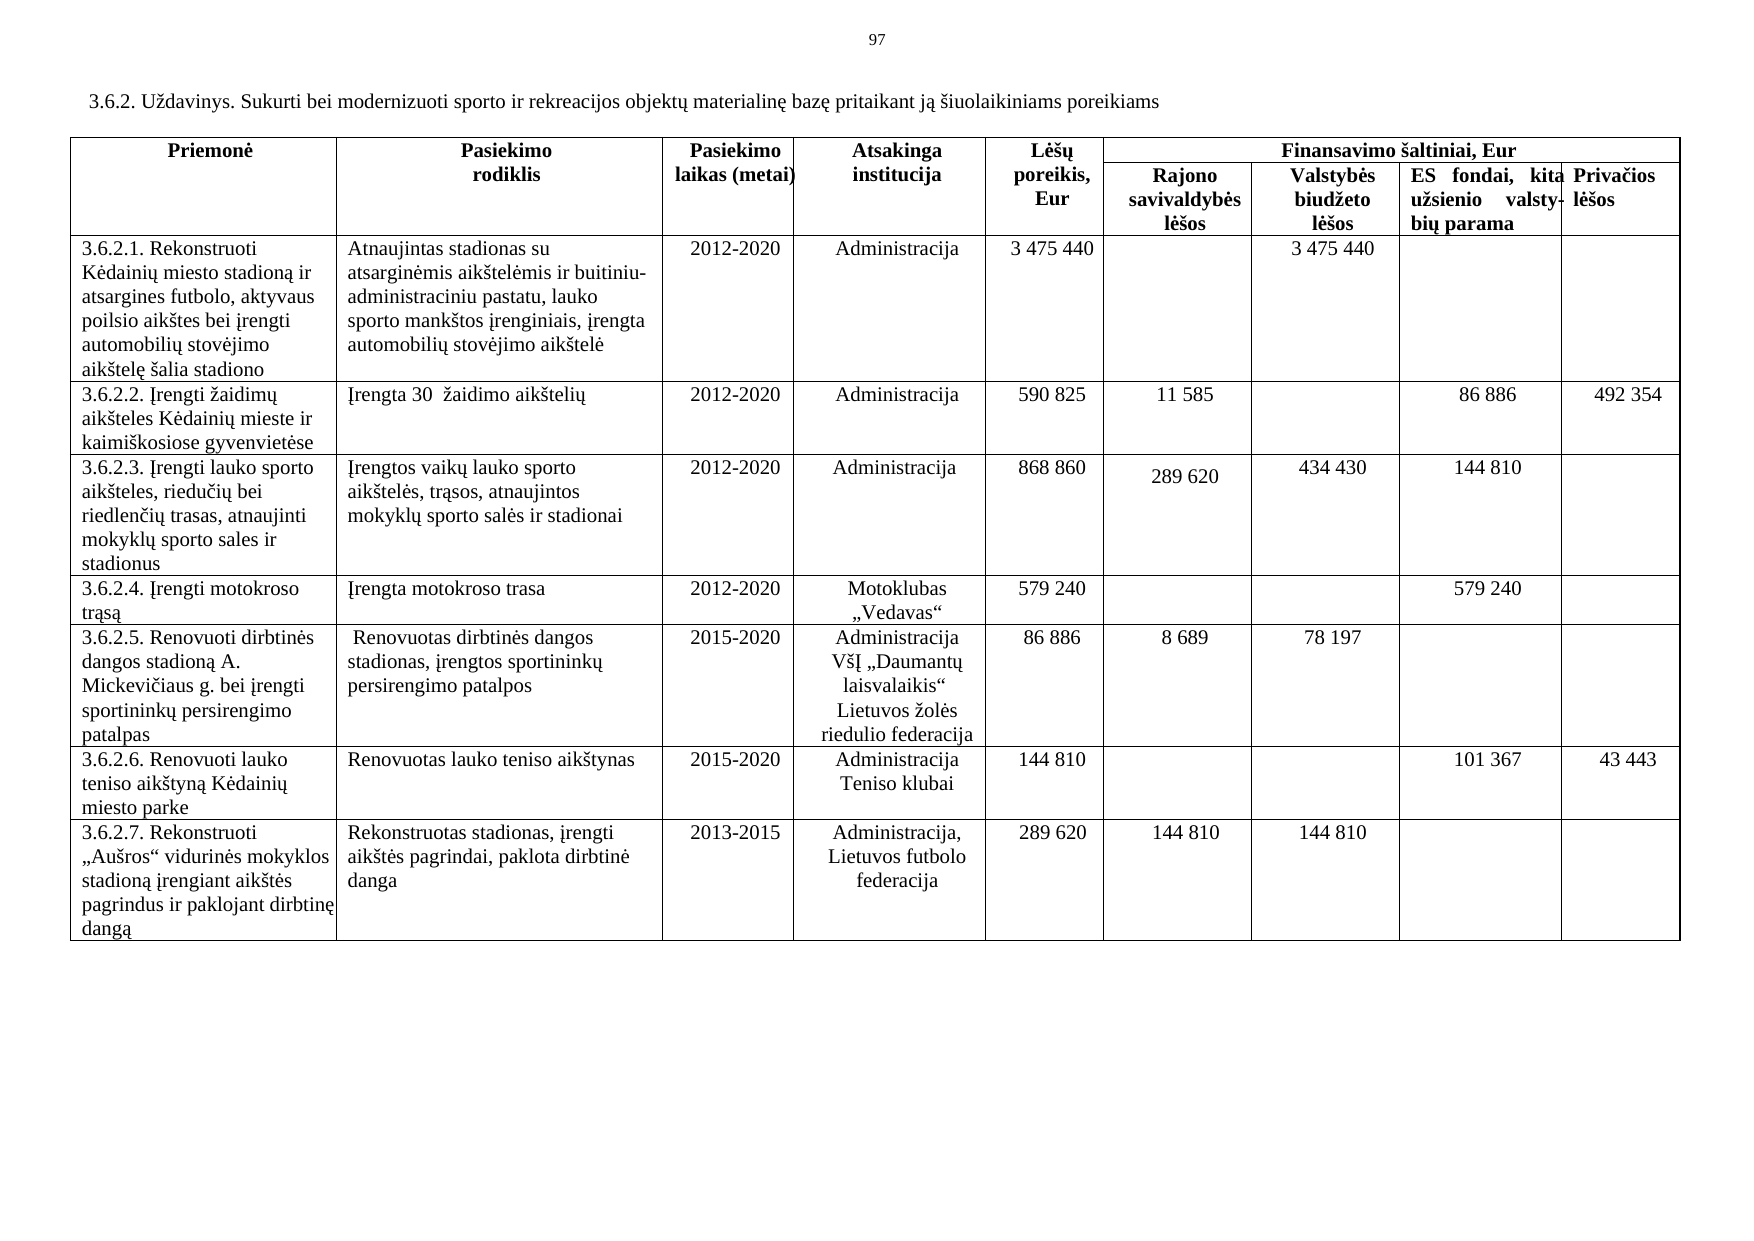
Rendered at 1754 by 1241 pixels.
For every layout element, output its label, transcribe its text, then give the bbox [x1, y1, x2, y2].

table_cell 289 620 [1104, 455, 1251, 575]
table_cell Administracija Teniso klubai [794, 747, 985, 819]
table_cell Administracija VšĮ „Daumantų laisvalaikis“ Lietuvos žolės riedulio federacija [794, 625, 985, 746]
table_cell ES fondai, kita užsienio valsty-bių parama [1400, 163, 1561, 235]
table_cell 11 585 [1104, 382, 1251, 454]
table_cell [1252, 576, 1399, 624]
table_cell 43 443 [1562, 747, 1679, 819]
table_cell 3.6.2.4. Įrengti motokroso trąsą [71, 576, 336, 624]
table_cell Privačios lėšos [1562, 163, 1679, 235]
table_header Pasiekimo rodiklis [337, 138, 662, 235]
table_cell [1400, 625, 1561, 746]
table_cell Rajono savivaldybės lėšos [1104, 163, 1251, 235]
table_header Lėšų poreikis, Eur [986, 138, 1103, 235]
table_cell Įrengta 30 žaidimo aikštelių [337, 382, 662, 454]
table_cell Renovuotas dirbtinės dangos stadionas, įrengtos sportininkų persirengimo patalpos [337, 625, 662, 746]
table_cell 3.6.2.3. Įrengti lauko sporto aikšteles, riedučių bei riedlenčių trasas, atnaujinti mokyklų sporto sales ir stadionus [71, 455, 336, 575]
table_cell 144 810 [1252, 820, 1399, 940]
table_cell 3 475 440 [986, 236, 1103, 381]
table_cell Administracija [794, 236, 985, 381]
table_cell 579 240 [1400, 576, 1561, 624]
text 3.6.2. Uždavinys. Sukurti bei modernizuoti sporto ir rekreacijos objektų materialinę bazę pritaikant ją šiuolaikiniams poreikiams [89, 89, 1665, 113]
table_cell 289 620 [986, 820, 1103, 940]
table_cell Valstybės biudžeto lėšos [1252, 163, 1399, 235]
table_cell [1562, 455, 1679, 575]
table_cell 144 810 [986, 747, 1103, 819]
table_cell 2012-2020 [663, 236, 793, 381]
table_cell 144 810 [1400, 455, 1561, 575]
table_cell [1400, 820, 1561, 940]
table_cell [1400, 236, 1561, 381]
table_cell Įrengtos vaikų lauko sporto aikštelės, trąsos, atnaujintos mokyklų sporto salės ir stadionai [337, 455, 662, 575]
table_cell 2013-2015 [663, 820, 793, 940]
table_cell 2012-2020 [663, 382, 793, 454]
table_cell [1562, 625, 1679, 746]
table_cell 868 860 [986, 455, 1103, 575]
table_cell 3.6.2.6. Renovuoti lauko teniso aikštyną Kėdainių miesto parke [71, 747, 336, 819]
table_cell 8 689 [1104, 625, 1251, 746]
table_cell 3.6.2.7. Rekonstruoti „Aušros“ vidurinės mokyklos stadioną įrengiant aikštės pagrindus ir paklojant dirbtinę dangą [71, 820, 336, 940]
table_cell Administracija, Lietuvos futbolo federacija [794, 820, 985, 940]
table_cell 86 886 [1400, 382, 1561, 454]
table_header Atsakinga institucija [794, 138, 985, 235]
table_cell 101 367 [1400, 747, 1561, 819]
table_cell [1104, 747, 1251, 819]
table_cell Rekonstruotas stadionas, įrengti aikštės pagrindai, paklota dirbtinė danga [337, 820, 662, 940]
table_cell [1252, 382, 1399, 454]
table_cell 590 825 [986, 382, 1103, 454]
table_cell Administracija [794, 455, 985, 575]
table_cell 3.6.2.5. Renovuoti dirbtinės dangos stadioną A. Mickevičiaus g. bei įrengti sportininkų persirengimo patalpas [71, 625, 336, 746]
table_cell [1562, 576, 1679, 624]
table_cell 2012-2020 [663, 576, 793, 624]
table_cell Administracija [794, 382, 985, 454]
table_header Finansavimo šaltiniai, Eur [1104, 138, 1679, 162]
table_cell 492 354 [1562, 382, 1679, 454]
table_cell 2015-2020 [663, 747, 793, 819]
table_cell 2015-2020 [663, 625, 793, 746]
table_cell [1562, 820, 1679, 940]
table_cell [1104, 236, 1251, 381]
table_header Pasiekimo laikas (metai) [663, 138, 793, 235]
table_cell [1104, 576, 1251, 624]
table_cell 3.6.2.2. Įrengti žaidimų aikšteles Kėdainių mieste ir kaimiškosiose gyvenvietėse [71, 382, 336, 454]
table_cell 3 475 440 [1252, 236, 1399, 381]
table_cell 78 197 [1252, 625, 1399, 746]
table_cell Motoklubas „Vedavas“ [794, 576, 985, 624]
table_cell 144 810 [1104, 820, 1251, 940]
table_cell 579 240 [986, 576, 1103, 624]
table_cell Atnaujintas stadionas su atsarginėmis aikštelėmis ir buitiniu-administraciniu pastatu, lauko sporto mankštos įrenginiais, įrengta automobilių stovėjimo aikštelė [337, 236, 662, 381]
table_cell 86 886 [986, 625, 1103, 746]
table_cell 3.6.2.1. Rekonstruoti Kėdainių miesto stadioną ir atsargines futbolo, aktyvaus poilsio aikštes bei įrengti automobilių stovėjimo aikštelę šalia stadiono [71, 236, 336, 381]
table_cell Įrengta motokroso trasa [337, 576, 662, 624]
table_cell Renovuotas lauko teniso aikštynas [337, 747, 662, 819]
table_header Priemonė [71, 138, 336, 235]
table_cell [1252, 747, 1399, 819]
table_cell [1562, 236, 1679, 381]
table_cell 2012-2020 [663, 455, 793, 575]
table_cell 434 430 [1252, 455, 1399, 575]
